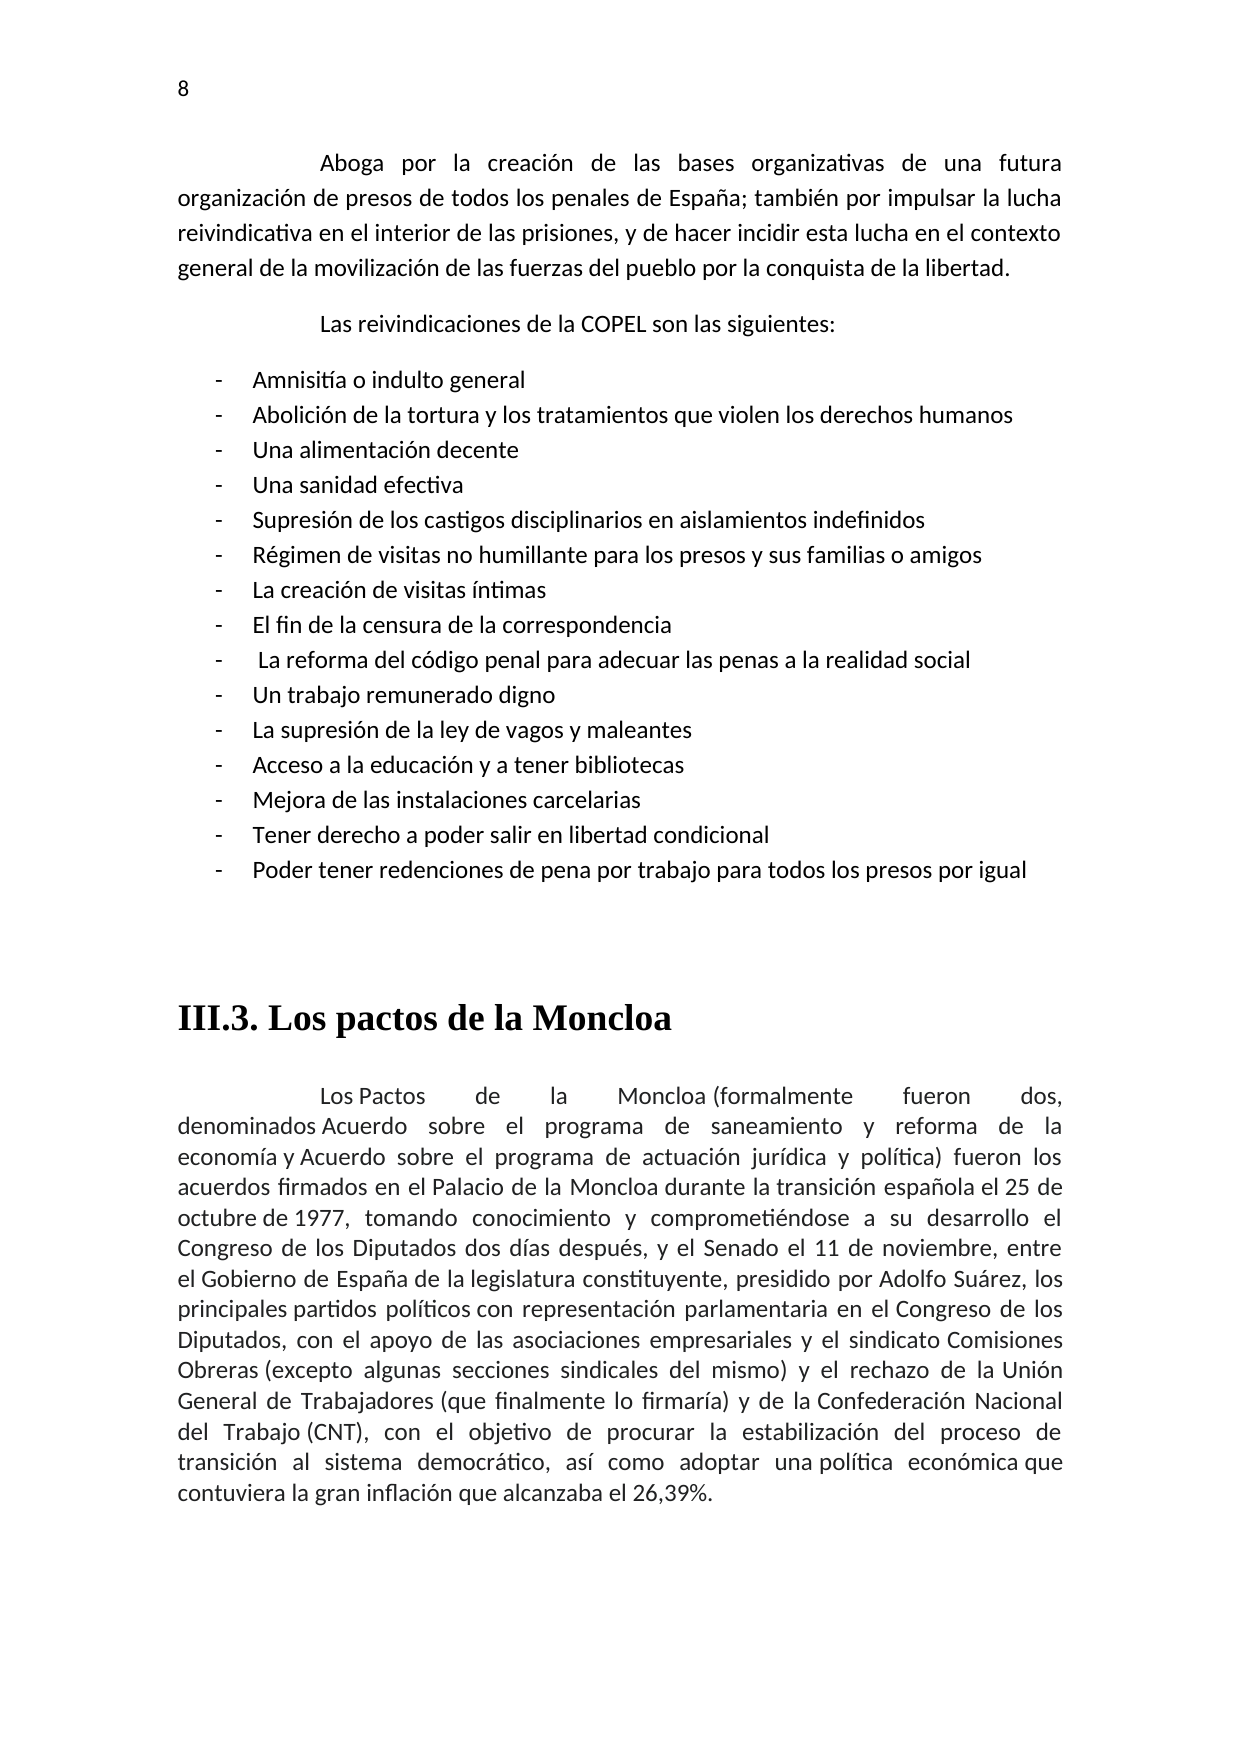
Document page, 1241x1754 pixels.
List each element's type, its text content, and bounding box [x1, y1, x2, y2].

text Los Pactos de la Moncloa (formalmente fueron dos, denominados Acuerdo sobre el programa de saneamiento y reforma de la economía y Acuerdo sobre el programa de actuación jurídica y política) fueron los acuerdos firmados en el Palacio de la Moncloa durante la transición española el 25 de octubre de 1977, tomando conocimiento y comprometiéndose a su desarrollo el Congreso de los Diputados dos días después, y el Senado el 11 de noviembre, entre el Gobierno de España de la legislatura constituyente, presidido por Adolfo Suárez, los principales partidos políticos con representación parlamentaria en el Congreso de los Diputados, con el apoyo de las asociaciones empresariales y el sindicato Comisiones Obreras (excepto algunas secciones sindicales del mismo) y el rechazo de la Unión General de Trabajadores (que finalmente lo firmaría) y de la Confederación Nacional del Trabajo (CNT), con el objetivo de procurar la estabilización del proceso de transición al sistema democrático, así como adoptar una política económica que contuviera la gran inflación que alcanzaba el 26,39%. [177, 1080, 1063, 1507]
list Régimen de visitas no humillante para los presos y sus familias o amigos [215, 539, 1063, 570]
text Aboga por la creación de las bases organizativas de una futura organización de presos de todos los penales de España; también por impulsar la lucha reivindicativa en el interior de las prisiones, y de hacer incidir esta lucha en el contexto general de la movilización de las fuerzas del pueblo por la conquista de la libertad. [177, 148, 1063, 283]
list Un trabajo remunerado digno [215, 679, 1063, 710]
list Abolición de la tortura y los tratamientos que violen los derechos humanos [215, 399, 1063, 430]
list Supresión de los castigos disciplinarios en aislamientos indefinidos [215, 504, 1063, 535]
list Acceso a la educación y a tener bibliotecas [215, 749, 1063, 780]
list Una sanidad efectiva [215, 469, 1063, 500]
list La creación de visitas íntimas [215, 574, 1063, 605]
list Amnisitía o indulto general [215, 364, 1063, 395]
list Mejora de las instalaciones carcelarias [215, 784, 1063, 815]
subtitle III.3. Los pactos de la Moncloa [177, 995, 1063, 1038]
list El fin de la censura de la correspondencia [215, 609, 1063, 640]
list Tener derecho a poder salir en libertad condicional [215, 819, 1063, 850]
list La supresión de la ley de vagos y maleantes [215, 714, 1063, 745]
text Las reivindicaciones de la COPEL son las siguientes: [177, 308, 1063, 339]
list Una alimentación decente [215, 434, 1063, 465]
list La reforma del código penal para adecuar las penas a la realidad social [215, 644, 1063, 675]
list Poder tener redenciones de pena por trabajo para todos los presos por igual [215, 854, 1063, 885]
